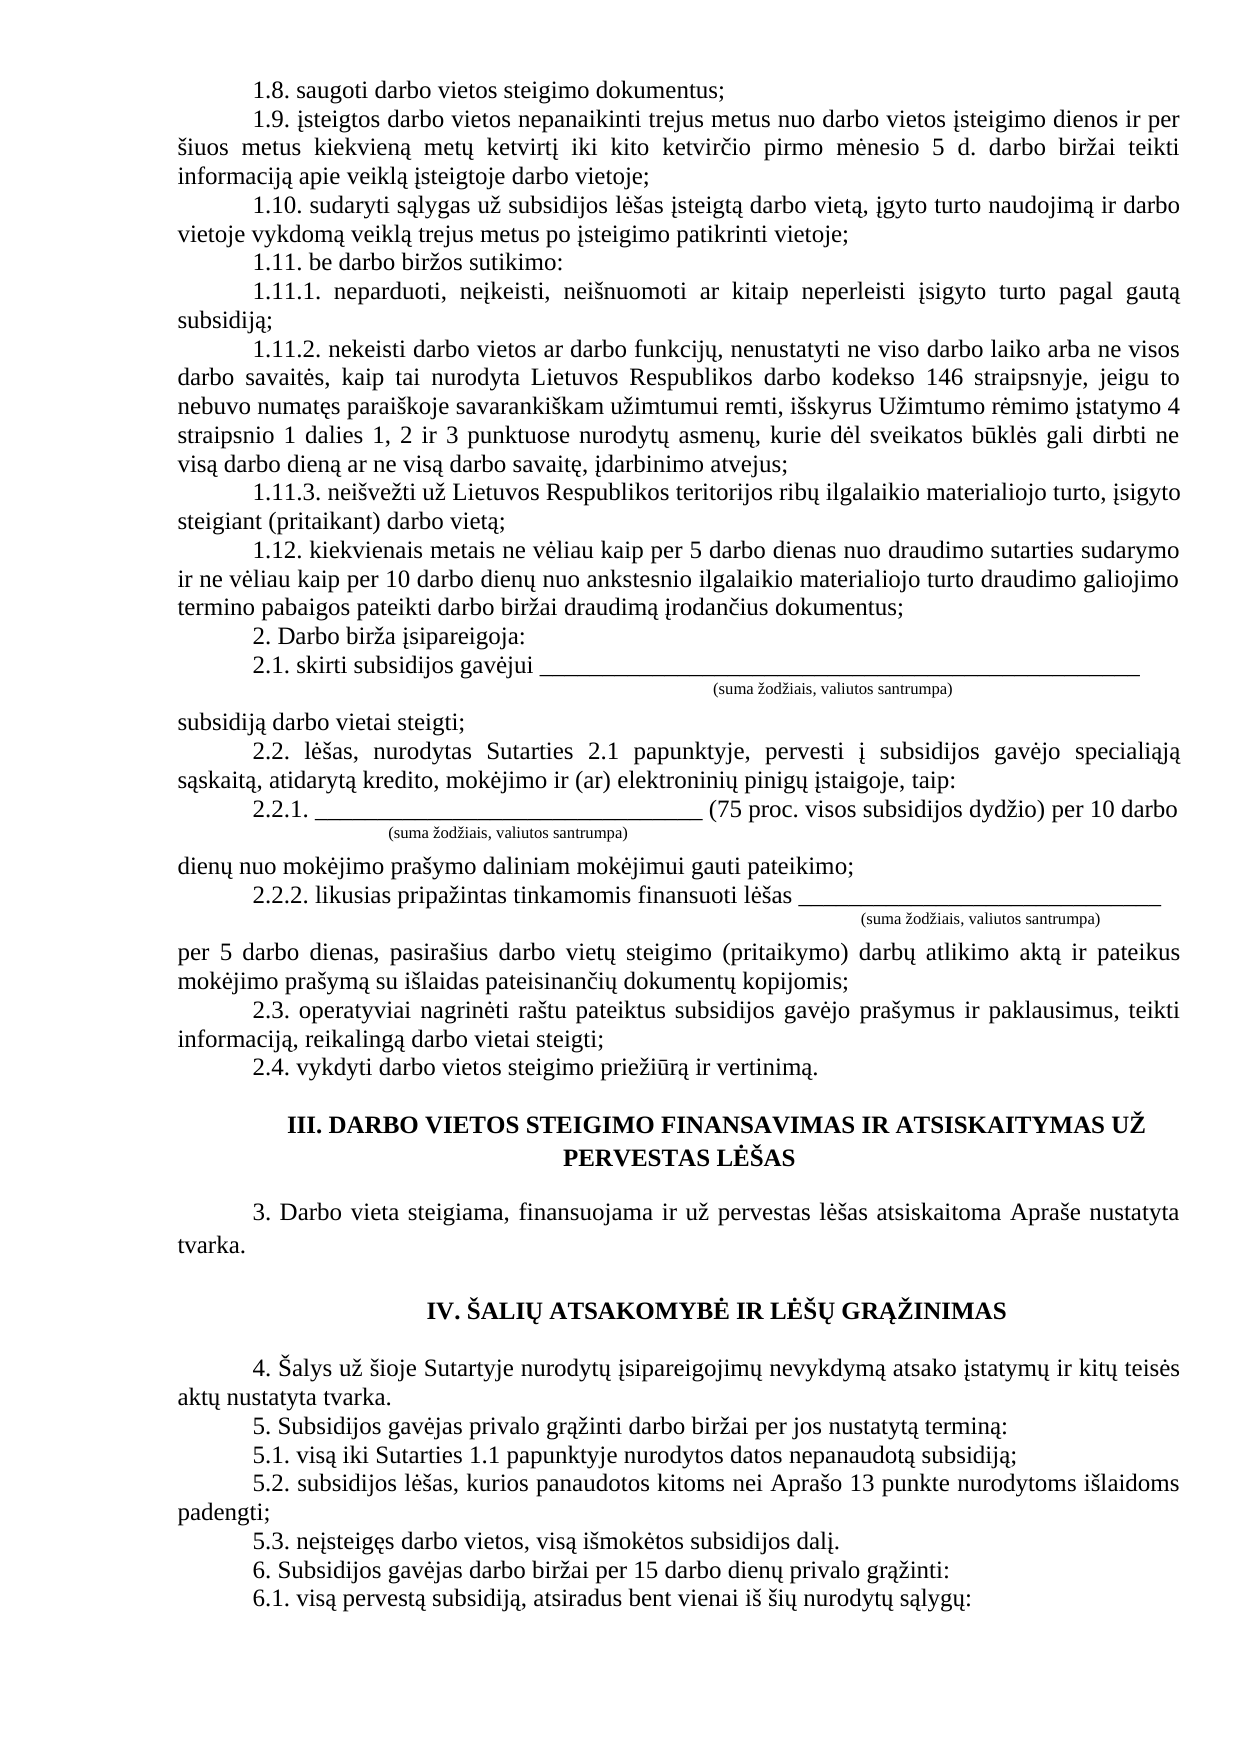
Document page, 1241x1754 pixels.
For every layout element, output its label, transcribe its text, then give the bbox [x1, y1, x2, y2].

text (suma žodžiais, valiutos santrumpa) [177, 822, 1181, 851]
text 1.8. saugoti darbo vietos steigimo dokumentus; [177, 75, 1181, 104]
text 5.3. neįsteigęs darbo vietos, visą išmokėtos subsidijos dalį. [177, 1526, 1181, 1555]
text 1.9. įsteigtos darbo vietos nepanaikinti trejus metus nuo darbo vietos įsteigimo dienos ir per šiuos metus kiekvieną metų ketvirtį iki kito ketvirčio pirmo mėnesio 5 d. darbo biržai teikti informaciją apie veiklą įsteigtoje darbo vietoje; [177, 104, 1181, 190]
text 5.1. visą iki Sutarties 1.1 papunktyje nurodytos datos nepanaudotą subsidiją; [177, 1440, 1181, 1468]
text 1.11.1. neparduoti, neįkeisti, neišnuomoti ar kitaip neperleisti įsigyto turto pagal gautą subsidiją; [177, 276, 1181, 334]
text IV. ŠALIŲ ATSAKOMYBĖ IR LĖŠŲ GRĄŽINIMAS [177, 1296, 1181, 1325]
text 2.2. lėšas, nurodytas Sutarties 2.1 papunktyje, pervesti į subsidijos gavėjo specialiąją sąskaitą, atidarytą kredito, mokėjimo ir (ar) elektroninių pinigų įstaigoje, taip: [177, 736, 1181, 794]
text 1.11.3. neišvežti už Lietuvos Respublikos teritorijos ribų ilgalaikio materialiojo turto, įsigyto steigiant (pritaikant) darbo vietą; [177, 477, 1181, 535]
text 3. Darbo vieta steigiama, finansuojama ir už pervestas lėšas atsiskaitoma Apraše nustatyta tvarka. [177, 1197, 1181, 1259]
text 6. Subsidijos gavėjas darbo biržai per 15 darbo dienų privalo grąžinti: [177, 1555, 1181, 1583]
text 1.12. kiekvienais metais ne vėliau kaip per 5 darbo dienas nuo draudimo sutarties sudarymo ir ne vėliau kaip per 10 darbo dienų nuo ankstesnio ilgalaikio materialiojo turto draudimo galiojimo termino pabaigos pateikti darbo biržai draudimą įrodančius dokumentus; [177, 535, 1181, 621]
text 2.2.1. _______________________________ (75 proc. visos subsidijos dydžio) per 10 darbo [177, 794, 1181, 822]
text (suma žodžiais, valiutos santrumpa) [177, 909, 1181, 937]
text 1.11.2. nekeisti darbo vietos ar darbo funkcijų, nenustatyti ne viso darbo laiko arba ne visos darbo savaitės, kaip tai nurodyta Lietuvos Respublikos darbo kodekso 146 straipsnyje, jeigu to nebuvo numatęs paraiškoje savarankiškam užimtumui remti, išskyrus Užimtumo rėmimo įstatymo 4 straipsnio 1 dalies 1, 2 ir 3 punktuose nurodytų asmenų, kurie dėl sveikatos būklės gali dirbti ne visą darbo dieną ar ne visą darbo savaitę, įdarbinimo atvejus; [177, 334, 1181, 477]
text 1.10. sudaryti sąlygas už subsidijos lėšas įsteigtą darbo vietą, įgyto turto naudojimą ir darbo vietoje vykdomą veiklą trejus metus po įsteigimo patikrinti vietoje; [177, 190, 1181, 247]
text dienų nuo mokėjimo prašymo daliniam mokėjimui gauti pateikimo; [177, 851, 1181, 880]
text III. DARBO VIETOS STEIGIMO FINANSAVIMAS IR ATSISKAITYMAS UŽ PERVESTAS LĖŠAS [177, 1110, 1181, 1172]
text 2.3. operatyviai nagrinėti raštu pateiktus subsidijos gavėjo prašymus ir paklausimus, teikti informaciją, reikalingą darbo vietai steigti; [177, 995, 1181, 1052]
text 5. Subsidijos gavėjas privalo grąžinti darbo biržai per jos nustatytą terminą: [177, 1411, 1181, 1440]
text 6.1. visą pervestą subsidiją, atsiradus bent vienai iš šių nurodytų sąlygų: [177, 1583, 1181, 1612]
text 4. Šalys už šioje Sutartyje nurodytų įsipareigojimų nevykdymą atsako įstatymų ir kitų teisės aktų nustatyta tvarka. [177, 1353, 1181, 1411]
text subsidiją darbo vietai steigti; [177, 707, 1181, 736]
text per 5 darbo dienas, pasirašius darbo vietų steigimo (pritaikymo) darbų atlikimo aktą ir pateikus mokėjimo prašymą su išlaidas pateisinančių dokumentų kopijomis; [177, 937, 1181, 995]
text 2.2.2. likusias pripažintas tinkamomis finansuoti lėšas _____________________________ [177, 880, 1181, 909]
text 2. Darbo birža įsipareigoja: [177, 621, 1181, 650]
text 2.1. skirti subsidijos gavėjui ________________________________________________ [177, 650, 1181, 679]
text (suma žodžiais, valiutos santrumpa) [177, 679, 1181, 707]
text 2.4. vykdyti darbo vietos steigimo priežiūrą ir vertinimą. [177, 1052, 1181, 1081]
text 5.2. subsidijos lėšas, kurios panaudotos kitoms nei Aprašo 13 punkte nurodytoms išlaidoms padengti; [177, 1468, 1181, 1526]
text 1.11. be darbo biržos sutikimo: [177, 247, 1181, 276]
